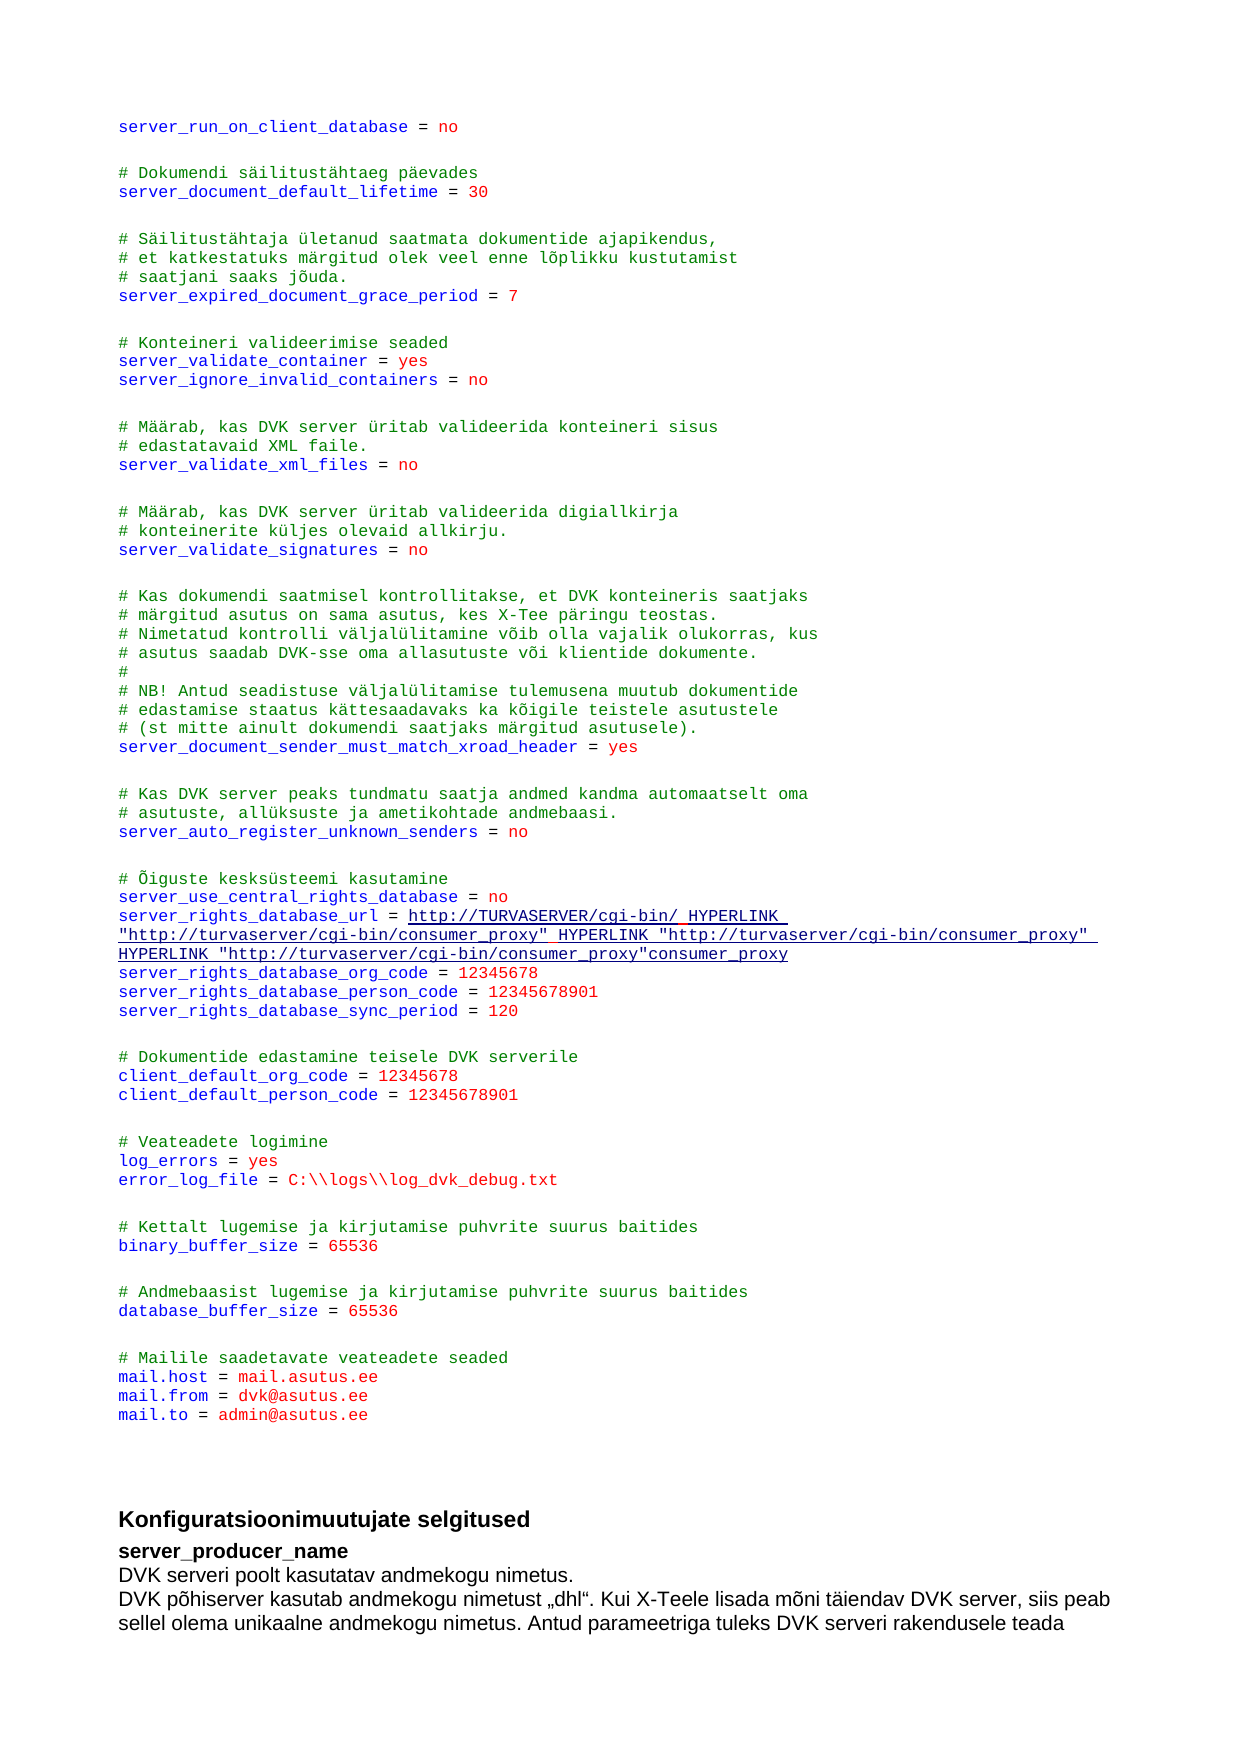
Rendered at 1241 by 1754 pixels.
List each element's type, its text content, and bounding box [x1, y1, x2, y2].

text # Dokumentide edastamine teisele DVK serverile [118, 1049, 1122, 1068]
text # Kettalt lugemise ja kirjutamise puhvrite suurus baitides [118, 1218, 1122, 1237]
text client_default_org_code = 12345678 [118, 1068, 1122, 1087]
text log_errors = yes [118, 1152, 1122, 1171]
text mail.host = mail.asutus.ee [118, 1368, 1122, 1387]
text # [118, 663, 1122, 682]
text server_validate_container = yes [118, 353, 1122, 372]
text mail.to = admin@asutus.ee [118, 1406, 1122, 1425]
text server_validate_signatures = no [118, 541, 1122, 560]
text server_rights_database_url = http://TURVASERVER/cgi-bin/ HYPERLINK "http://turvaserver/cgi-bin/consumer_proxy" HYPERLINK "http://turvaserver/cgi-bin/consumer_proxy" HYPERLINK "http://turvaserver/cgi-bin/consumer_proxy"consumer_proxy [118, 908, 1122, 964]
text server_document_sender_must_match_xroad_header = yes [118, 739, 1122, 758]
text server_expired_document_grace_period = 7 [118, 287, 1122, 306]
text server_run_on_client_database = no [118, 118, 1122, 137]
text server_auto_register_unknown_senders = no [118, 823, 1122, 842]
text binary_buffer_size = 65536 [118, 1237, 1122, 1256]
text DVK põhiserver kasutab andmekogu nimetust „dhl“. Kui X-Teele lisada mõni täiendav DVK server, siis peab sellel olema unikaalne andmekogu nimetus. Antud parameetriga tuleks DVK serveri rakendusele teada [118, 1587, 1122, 1634]
text # Veateadete logimine [118, 1134, 1122, 1152]
text server_rights_database_sync_period = 120 [118, 1002, 1122, 1021]
text # Mailile saadetavate veateadete seaded [118, 1350, 1122, 1368]
text # asutuste, allüksuste ja ametikohtade andmebaasi. [118, 804, 1122, 823]
text # Kas dokumendi saatmisel kontrollitakse, et DVK konteineris saatjaks [118, 588, 1122, 607]
text server_rights_database_org_code = 12345678 [118, 964, 1122, 983]
text # Konteineri valideerimise seaded [118, 334, 1122, 353]
text # Andmebaasist lugemise ja kirjutamise puhvrite suurus baitides [118, 1284, 1122, 1303]
text # Nimetatud kontrolli väljalülitamine võib olla vajalik olukorras, kus [118, 626, 1122, 644]
text server_validate_xml_files = no [118, 456, 1122, 475]
text DVK serveri poolt kasutatav andmekogu nimetus. [118, 1563, 1122, 1587]
text # saatjani saaks jõuda. [118, 268, 1122, 287]
text # Kas DVK server peaks tundmatu saatja andmed kandma automaatselt oma [118, 786, 1122, 804]
text error_log_file = C:\\logs\\log_dvk_debug.txt [118, 1171, 1122, 1190]
text client_default_person_code = 12345678901 [118, 1087, 1122, 1106]
text # Säilitustähtaja ületanud saatmata dokumentide ajapikendus, [118, 231, 1122, 249]
text server_ignore_invalid_containers = no [118, 372, 1122, 391]
text database_buffer_size = 65536 [118, 1303, 1122, 1322]
text mail.from = dvk@asutus.ee [118, 1387, 1122, 1406]
text # Õiguste kesksüsteemi kasutamine [118, 870, 1122, 889]
text server_document_default_lifetime = 30 [118, 184, 1122, 203]
text # (st mitte ainult dokumendi saatjaks märgitud asutusele). [118, 720, 1122, 739]
text # et katkestatuks märgitud olek veel enne lõplikku kustutamist [118, 249, 1122, 268]
text # edastamise staatus kättesaadavaks ka kõigile teistele asutustele [118, 701, 1122, 720]
text # märgitud asutus on sama asutus, kes X-Tee päringu teostas. [118, 607, 1122, 626]
text server_use_central_rights_database = no [118, 889, 1122, 908]
text # NB! Antud seadistuse väljalülitamise tulemusena muutub dokumentide [118, 682, 1122, 701]
text # asutus saadab DVK-sse oma allasutuste või klientide dokumente. [118, 644, 1122, 663]
text server_rights_database_person_code = 12345678901 [118, 983, 1122, 1002]
text # Määrab, kas DVK server üritab valideerida digiallkirja [118, 503, 1122, 522]
text Konfiguratsioonimuutujate selgitused [118, 1506, 1122, 1532]
text # Määrab, kas DVK server üritab valideerida konteineri sisus [118, 419, 1122, 438]
text # edastatavaid XML faile. [118, 438, 1122, 456]
text # Dokumendi säilitustähtaeg päevades [118, 165, 1122, 184]
text # konteinerite küljes olevaid allkirju. [118, 522, 1122, 541]
text server_producer_name [118, 1539, 1122, 1563]
